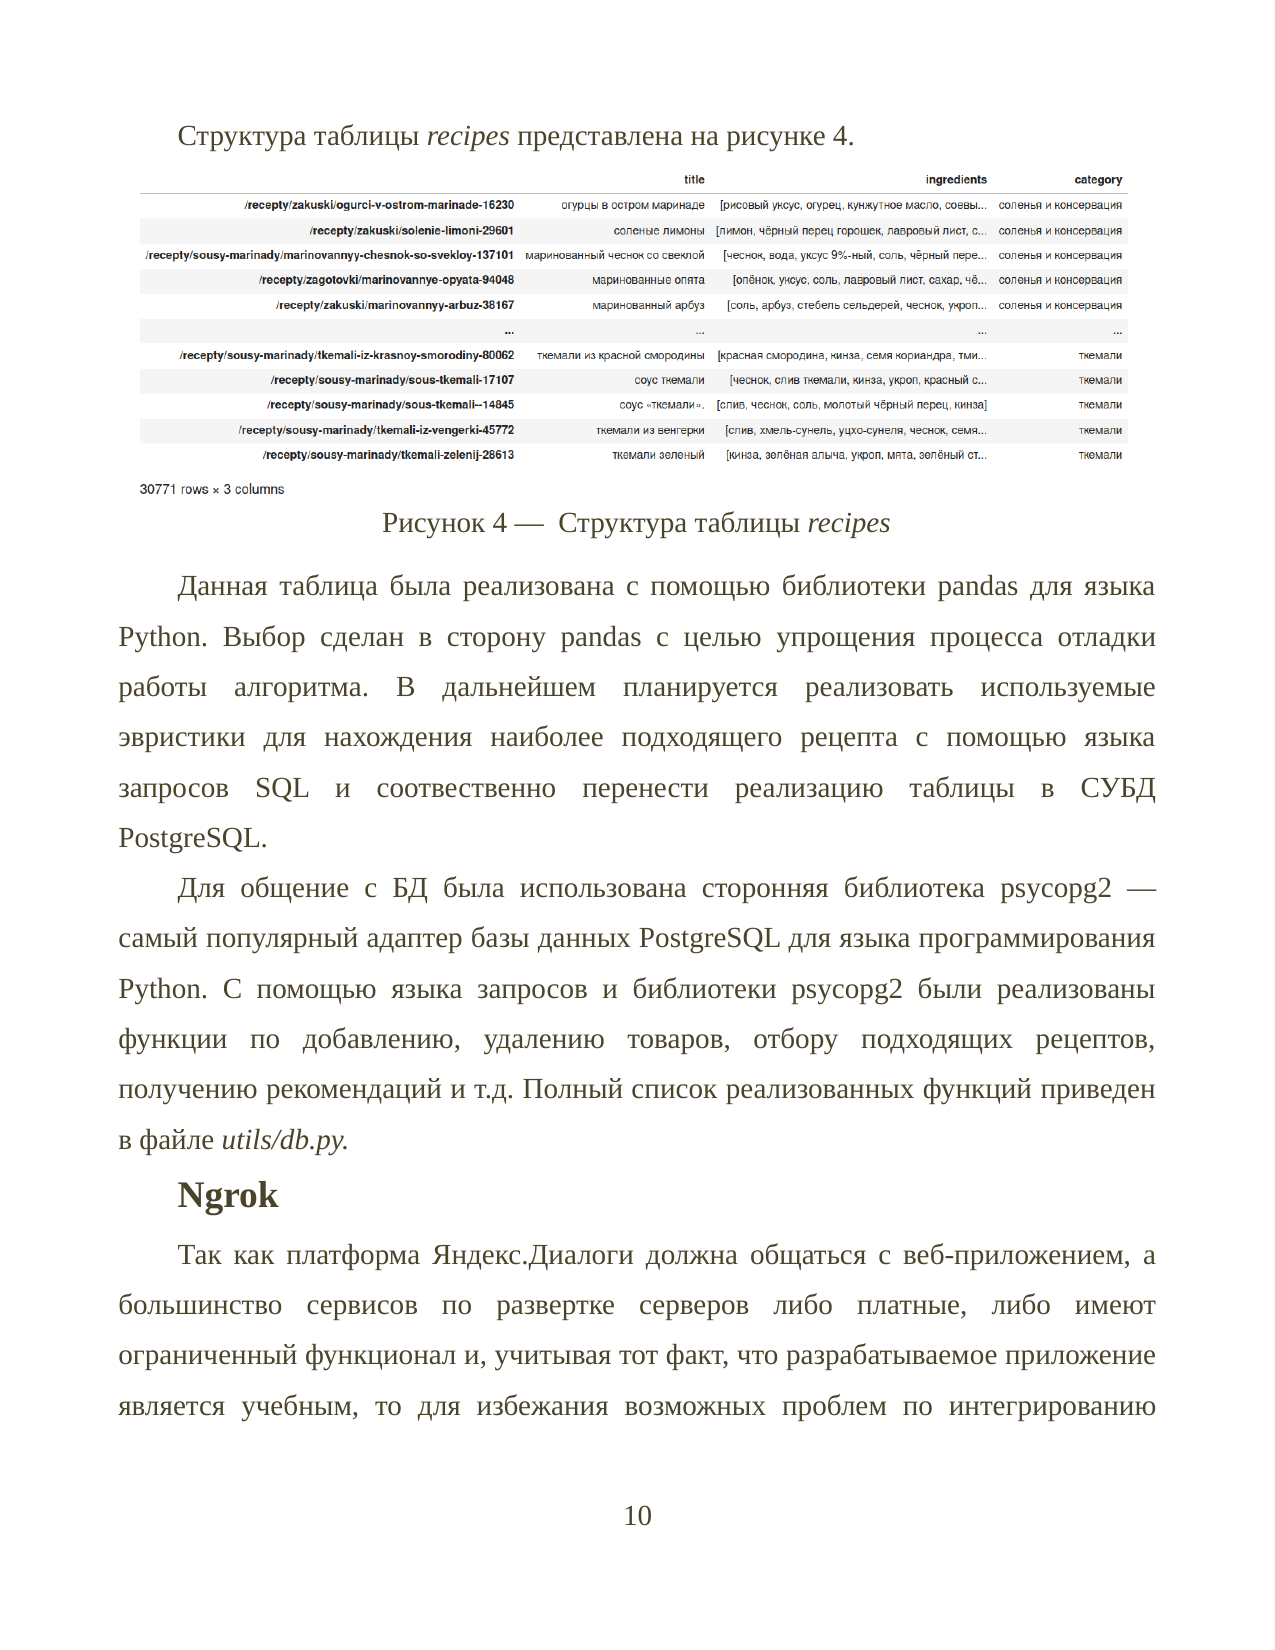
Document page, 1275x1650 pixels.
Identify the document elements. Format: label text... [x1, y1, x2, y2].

subtitle Рисунок 4 — Структура таблицы recipes [118, 506, 1157, 539]
text Для общение с БД была использована сторонняя библиотека psycopg2 — самый популярный адаптер базы данных PostgreSQL для языка программирования Python. С помощью языка запросов и библиотеки psycopg2 были реализованы функции по добавлению, удалению товаров, отбору подходящих рецептов, получению рекомендаций и т.д. Полный список реализованных функций приведен в файле utils/db.py. [118, 870, 1157, 1155]
subtitle Ngrok [118, 1172, 1157, 1215]
text Данная таблица была реализована с помощью библиотеки pandas для языка Python. Выбор сделан в сторону pandas с целью упрощения процесса отладки работы алгоритма. В дальнейшем планируется реализовать используемые эвристики для нахождения наиболее подходящего рецепта с помощью языка запросов SQL и соотвественно перенести реализацию таблицы в СУБД PostgreSQL. [118, 568, 1157, 853]
text Структура таблицы recipes представлена на рисунке 4. [118, 118, 1157, 152]
text Так как платформа Яндекс.Диалоги должна общаться с веб-приложением, а большинство сервисов по развертке серверов либо платные, либо имеют ограниченный функционал и, учитывая тот факт, что разрабатываемое приложение является учебным, то для избежания возможных проблем по интегрированию [118, 1237, 1157, 1421]
picture [140, 168, 1135, 506]
